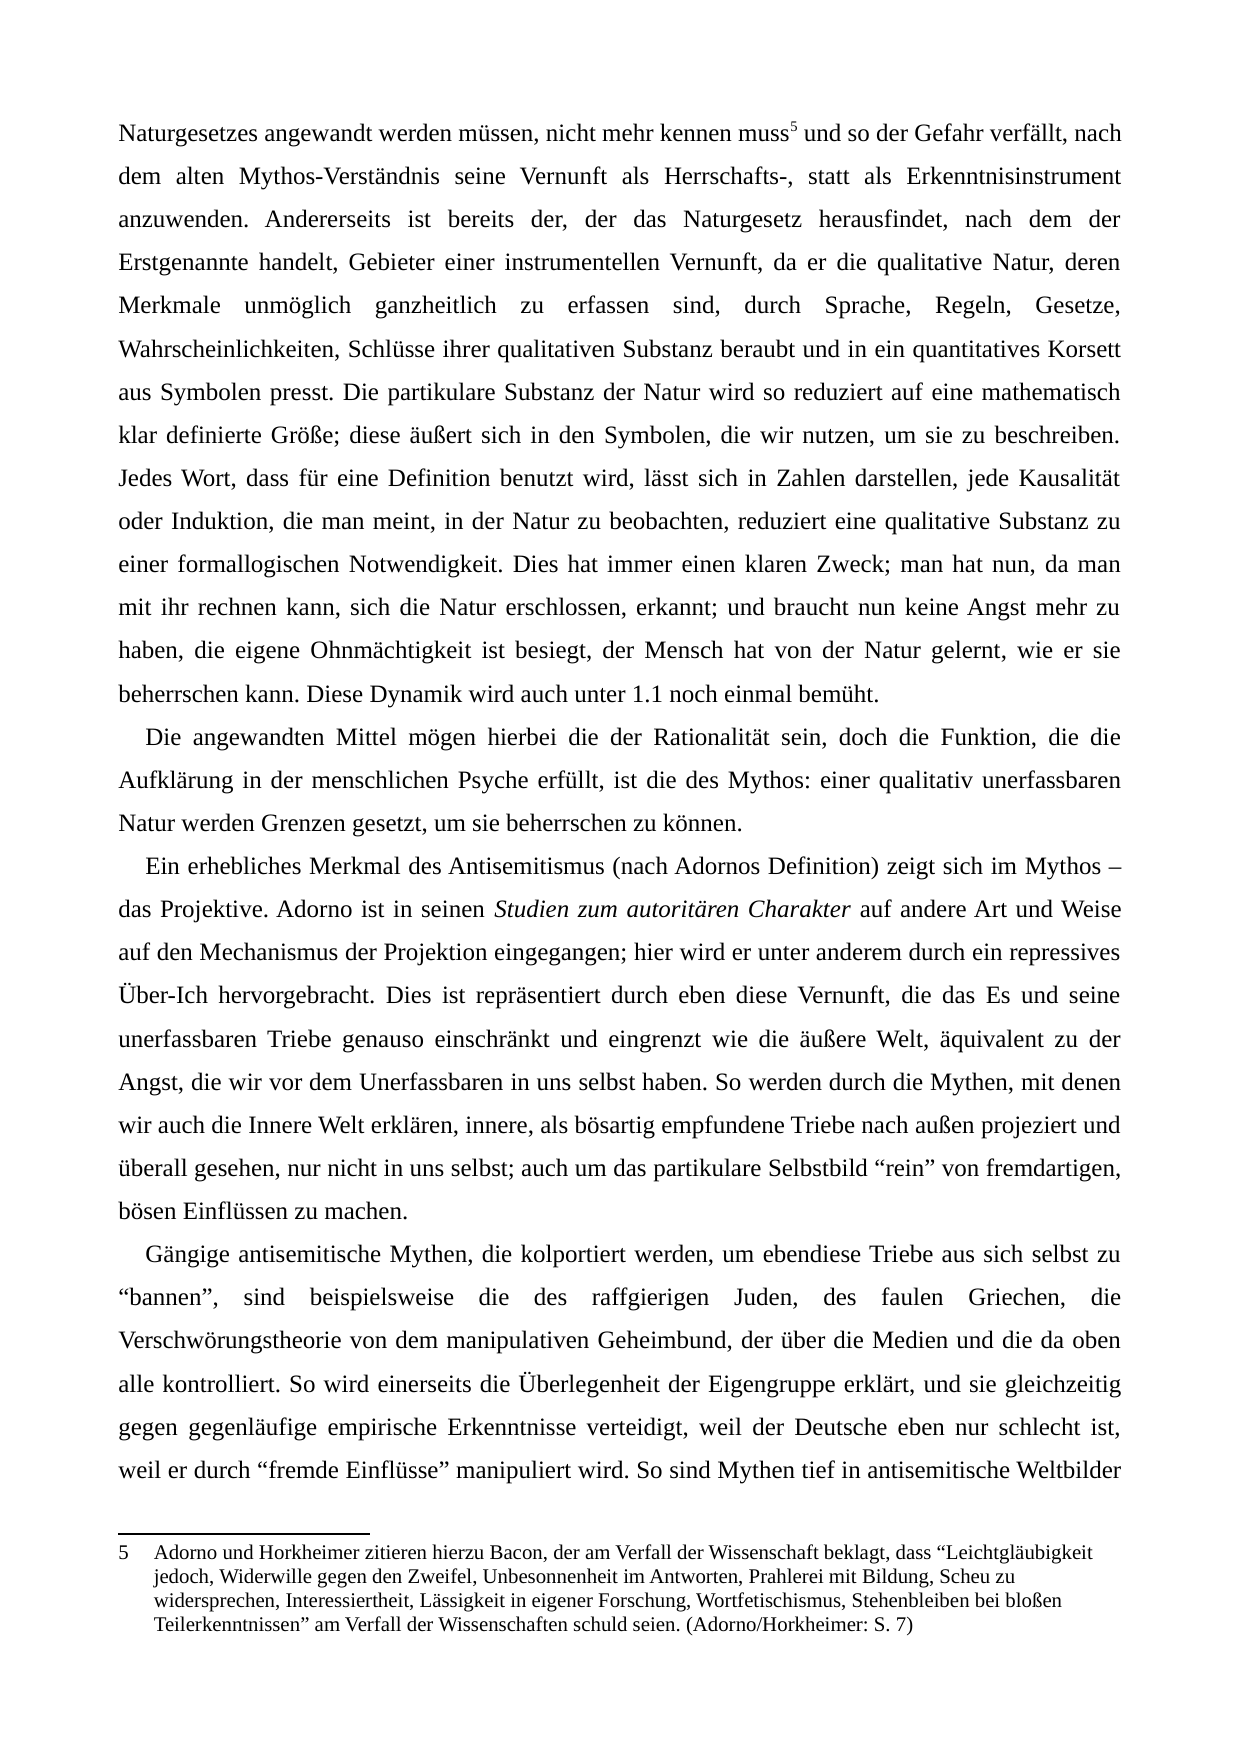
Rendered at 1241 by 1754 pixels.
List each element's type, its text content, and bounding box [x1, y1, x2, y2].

text Naturgesetzes angewandt werden müssen, nicht mehr kennen muss und so der Gefahr verfällt, nach dem alten Mythos-Verständnis seine Vernunft als Herrschafts-, statt als Erkenntnisinstrument anzuwenden. Andererseits ist bereits der, der das Naturgesetz herausfindet, nach dem der Erstgenannte handelt, Gebieter einer instrumentellen Vernunft, da er die qualitative Natur, deren Merkmale unmöglich ganzheitlich zu erfassen sind, durch Sprache, Regeln, Gesetze, Wahrscheinlichkeiten, Schlüsse ihrer qualitativen Substanz beraubt und in ein quantitatives Korsett aus Symbolen presst. Die partikulare Substanz der Natur wird so reduziert auf eine mathematisch klar definierte Größe; diese äußert sich in den Symbolen, die wir nutzen, um sie zu beschreiben. Jedes Wort, dass für eine Definition benutzt wird, lässt sich in Zahlen darstellen, jede Kausalität oder Induktion, die man meint, in der Natur zu beobachten, reduziert eine qualitative Substanz zu einer formallogischen Notwendigkeit. Dies hat immer einen klaren Zweck; man hat nun, da man mit ihr rechnen kann, sich die Natur erschlossen, erkannt; und braucht nun keine Angst mehr zu haben, die eigene Ohnmächtigkeit ist besiegt, der Mensch hat von der Natur gelernt, wie er sie beherrschen kann. Diese Dynamik wird auch unter 1.1 noch einmal bemüht. [118, 118, 1122, 707]
text Gängige antisemitische Mythen, die kolportiert werden, um ebendiese Triebe aus sich selbst zu “bannen”, sind beispielsweise die des raffgierigen Juden, des faulen Griechen, die Verschwörungstheorie von dem manipulativen Geheimbund, der über die Medien und die da oben alle kontrolliert. So wird einerseits die Überlegenheit der Eigengruppe erklärt, und sie gleichzeitig gegen gegenläufige empirische Erkenntnisse verteidigt, weil der Deutsche eben nur schlecht ist, weil er durch “fremde Einflüsse” manipuliert wird. So sind Mythen tief in antisemitische Weltbilder [118, 1239, 1122, 1484]
text Adorno und Horkheimer zitieren hierzu Bacon, der am Verfall der Wissenschaft beklagt, dass “Leichtgläubigkeit jedoch, Widerwille gegen den Zweifel, Unbesonnenheit im Antworten, Prahlerei mit Bildung, Scheu zu widersprechen, Interessiertheit, Lässigkeit in eigener Forschung, Wortfetischismus, Stehenbleiben bei bloßen Teilerkenntnissen” am Verfall der Wissenschaften schuld seien. (Adorno/Horkheimer: S. 7) [118, 1539, 1122, 1636]
text Die angewandten Mittel mögen hierbei die der Rationalität sein, doch die Funktion, die die Aufklärung in der menschlichen Psyche erfüllt, ist die des Mythos: einer qualitativ unerfassbaren Natur werden Grenzen gesetzt, um sie beherrschen zu können. [118, 722, 1122, 837]
text Ein erhebliches Merkmal des Antisemitismus (nach Adornos Definition) zeigt sich im Mythos – das Projektive. Adorno ist in seinen Studien zum autoritären Charakter auf andere Art und Weise auf den Mechanismus der Projektion eingegangen; hier wird er unter anderem durch ein repressives Über-Ich hervorgebracht. Dies ist repräsentiert durch eben diese Vernunft, die das Es und seine unerfassbaren Triebe genauso einschränkt und eingrenzt wie die äußere Welt, äquivalent zu der Angst, die wir vor dem Unerfassbaren in uns selbst haben. So werden durch die Mythen, mit denen wir auch die Innere Welt erklären, innere, als bösartig empfundene Triebe nach außen projeziert und überall gesehen, nur nicht in uns selbst; auch um das partikulare Selbstbild “rein” von fremdartigen, bösen Einflüssen zu machen. [118, 851, 1122, 1225]
